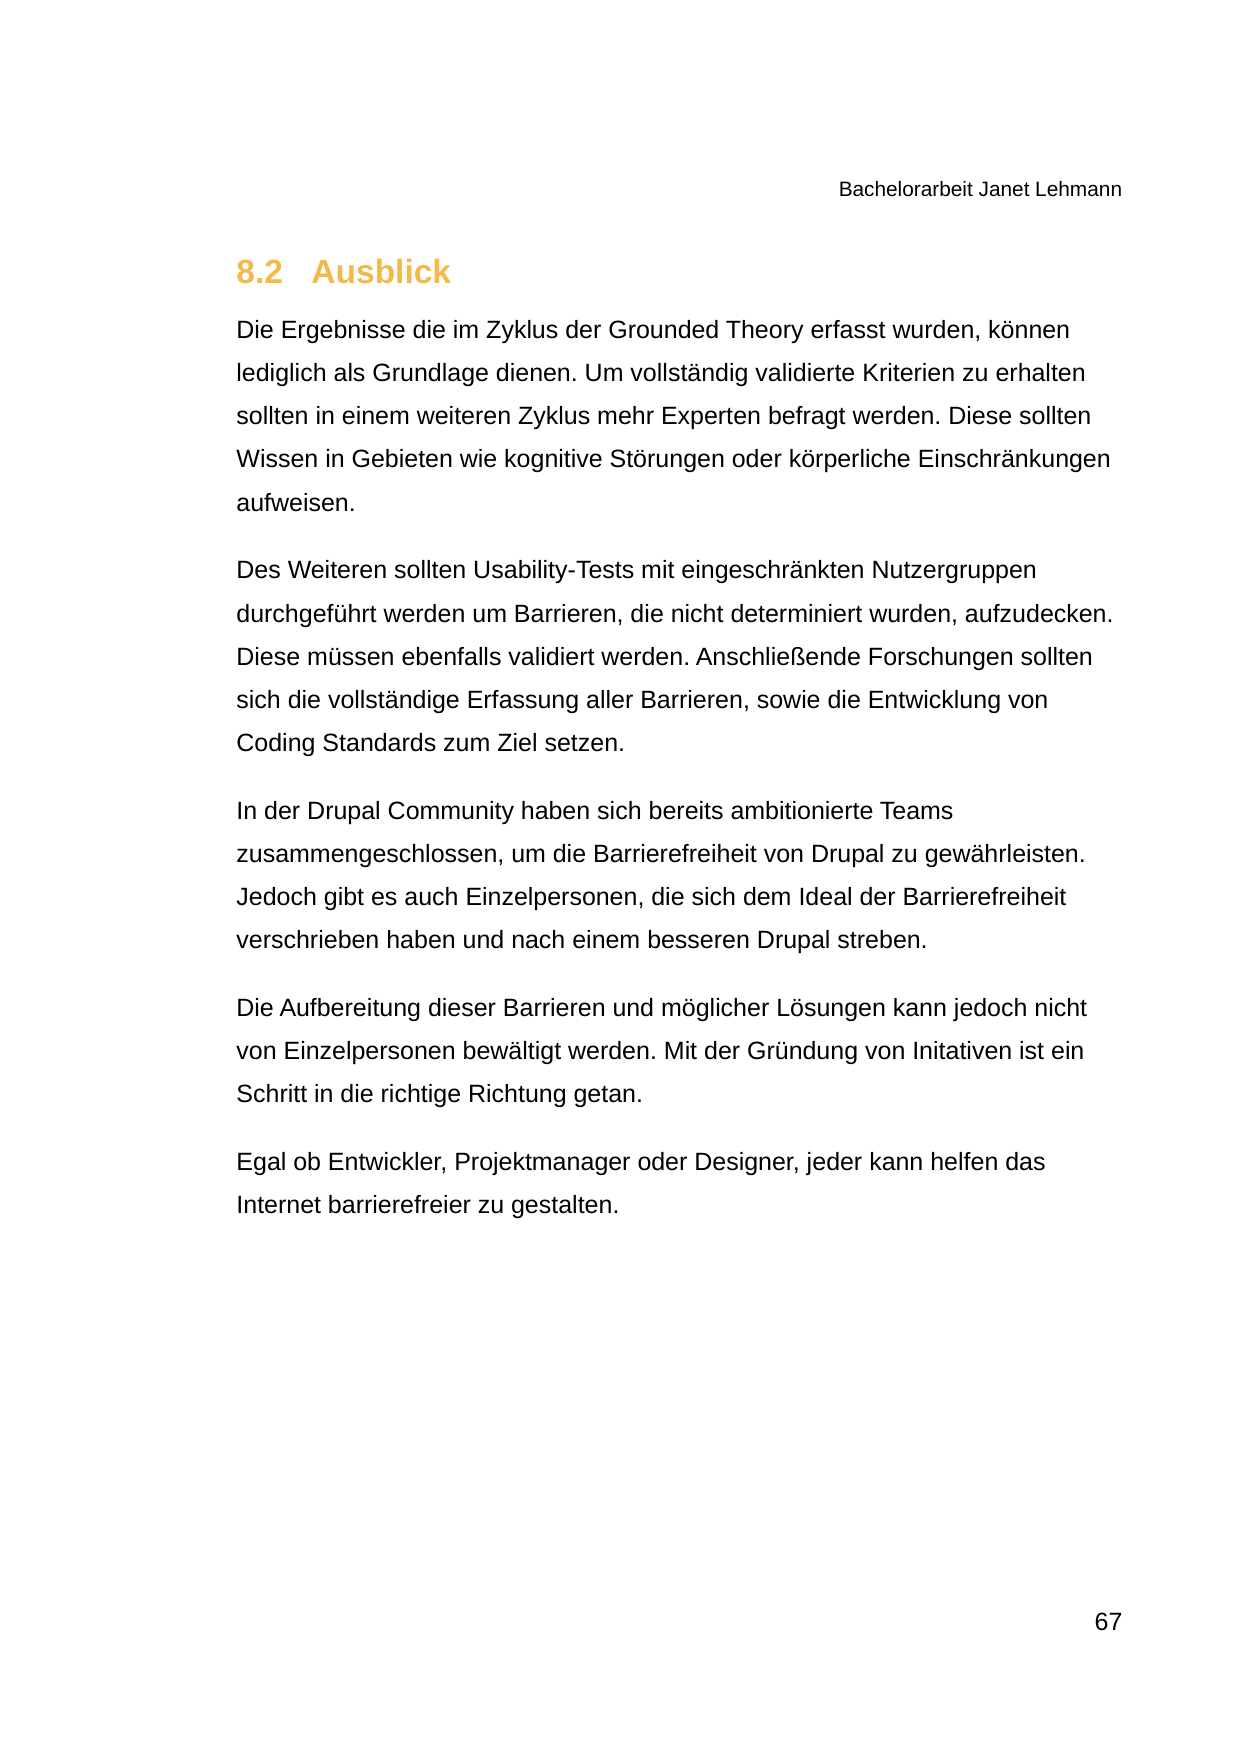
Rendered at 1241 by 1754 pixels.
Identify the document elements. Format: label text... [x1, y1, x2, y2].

subtitle Ausblick [236, 251, 1122, 290]
text Die Ergebnisse die im Zyklus der Grounded Theory erfasst wurden, können lediglich als Grundlage dienen. Um vollständig validierte Kriterien zu erhalten sollten in einem weiteren Zyklus mehr Experten befragt werden. Diese sollten Wissen in Gebieten wie kognitive Störungen oder körperliche Einschränkungen aufweisen. [236, 315, 1122, 516]
text In der Drupal Community haben sich bereits ambitionierte Teams zusammengeschlossen, um die Barrierefreiheit von Drupal zu gewährleisten. Jedoch gibt es auch Einzelpersonen, die sich dem Ideal der Barrierefreiheit verschrieben haben und nach einem besseren Drupal streben. [236, 796, 1122, 954]
text Des Weiteren sollten Usability-Tests mit eingeschränkten Nutzergruppen durchgeführt werden um Barrieren, die nicht determiniert wurden, aufzudecken. Diese müssen ebenfalls validiert werden. Anschließende Forschungen sollten sich die vollständige Erfassung aller Barrieren, sowie die Entwicklung von Coding Standards zum Ziel setzen. [236, 555, 1122, 757]
text Egal ob Entwickler, Projektmanager oder Designer, jeder kann helfen das Internet barrierefreier zu gestalten. [236, 1147, 1122, 1219]
text Die Aufbereitung dieser Barrieren und möglicher Lösungen kann jedoch nicht von Einzelpersonen bewältigt werden. Mit der Gründung von Initativen ist ein Schritt in die richtige Richtung getan. [236, 993, 1122, 1108]
